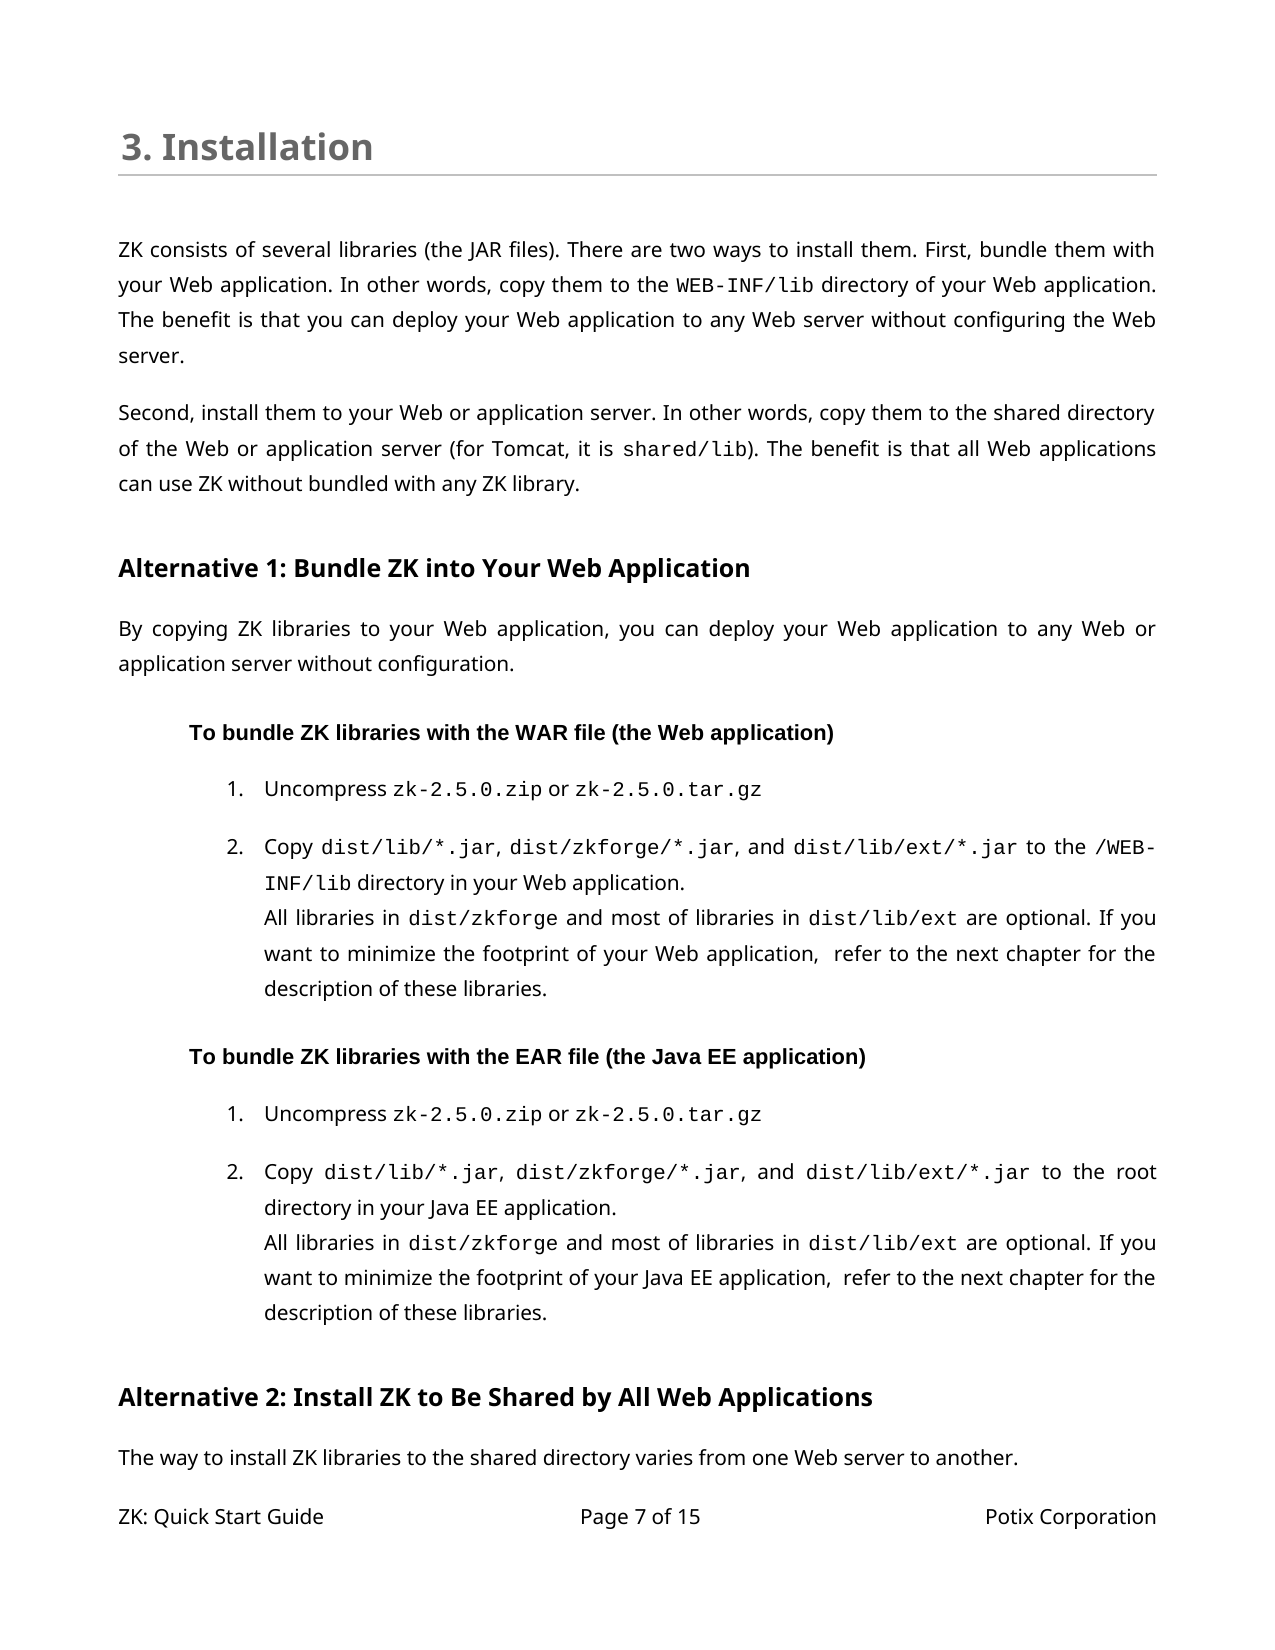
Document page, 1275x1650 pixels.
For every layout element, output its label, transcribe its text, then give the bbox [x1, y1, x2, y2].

subtitle To bundle ZK libraries with the WAR file (the Web application) [189, 720, 1157, 745]
subtitle Alternative 2: Install ZK to Be Shared by All Web Applications [118, 1380, 1157, 1414]
list Uncompress zk-2.5.0.zip or zk-2.5.0.tar.gz [226, 774, 1157, 803]
subtitle Alternative 1: Bundle ZK into Your Web Application [118, 551, 1157, 584]
text The way to install ZK libraries to the shared directory varies from one Web server to another. [118, 1443, 1157, 1472]
list Copy dist/lib/*.jar, dist/zkforge/*.jar, and dist/lib/ext/*.jar to the /WEB-INF/lib directory in your Web application. All libraries in dist/zkforge and most of libraries in dist/lib/ext are optional. If you want to minimize the footprint of your Web application, refer to the next chapter for the description of these libraries. [226, 832, 1157, 1002]
text ZK consists of several libraries (the JAR files). There are two ways to install them. First, bundle them with your Web application. In other words, copy them to the WEB-INF/lib directory of your Web application. The benefit is that you can deploy your Web application to any Web server without configuring the Web server. [118, 235, 1157, 369]
list Copy dist/lib/*.jar, dist/zkforge/*.jar, and dist/lib/ext/*.jar to the root directory in your Java EE application. All libraries in dist/zkforge and most of libraries in dist/lib/ext are optional. If you want to minimize the footprint of your Java EE application, refer to the next chapter for the description of these libraries. [226, 1157, 1157, 1327]
subtitle To bundle ZK libraries with the EAR file (the Java EE application) [189, 1045, 1157, 1069]
subtitle 3. Installation [118, 118, 1157, 174]
text By copying ZK libraries to your Web application, you can deploy your Web application to any Web or application server without configuration. [118, 614, 1157, 677]
text Second, install them to your Web or application server. In other words, copy them to the shared directory of the Web or application server (for Tomcat, it is shared/lib). The benefit is that all Web applications can use ZK without bundled with any ZK library. [118, 398, 1157, 497]
list Uncompress zk-2.5.0.zip or zk-2.5.0.tar.gz [226, 1099, 1157, 1128]
